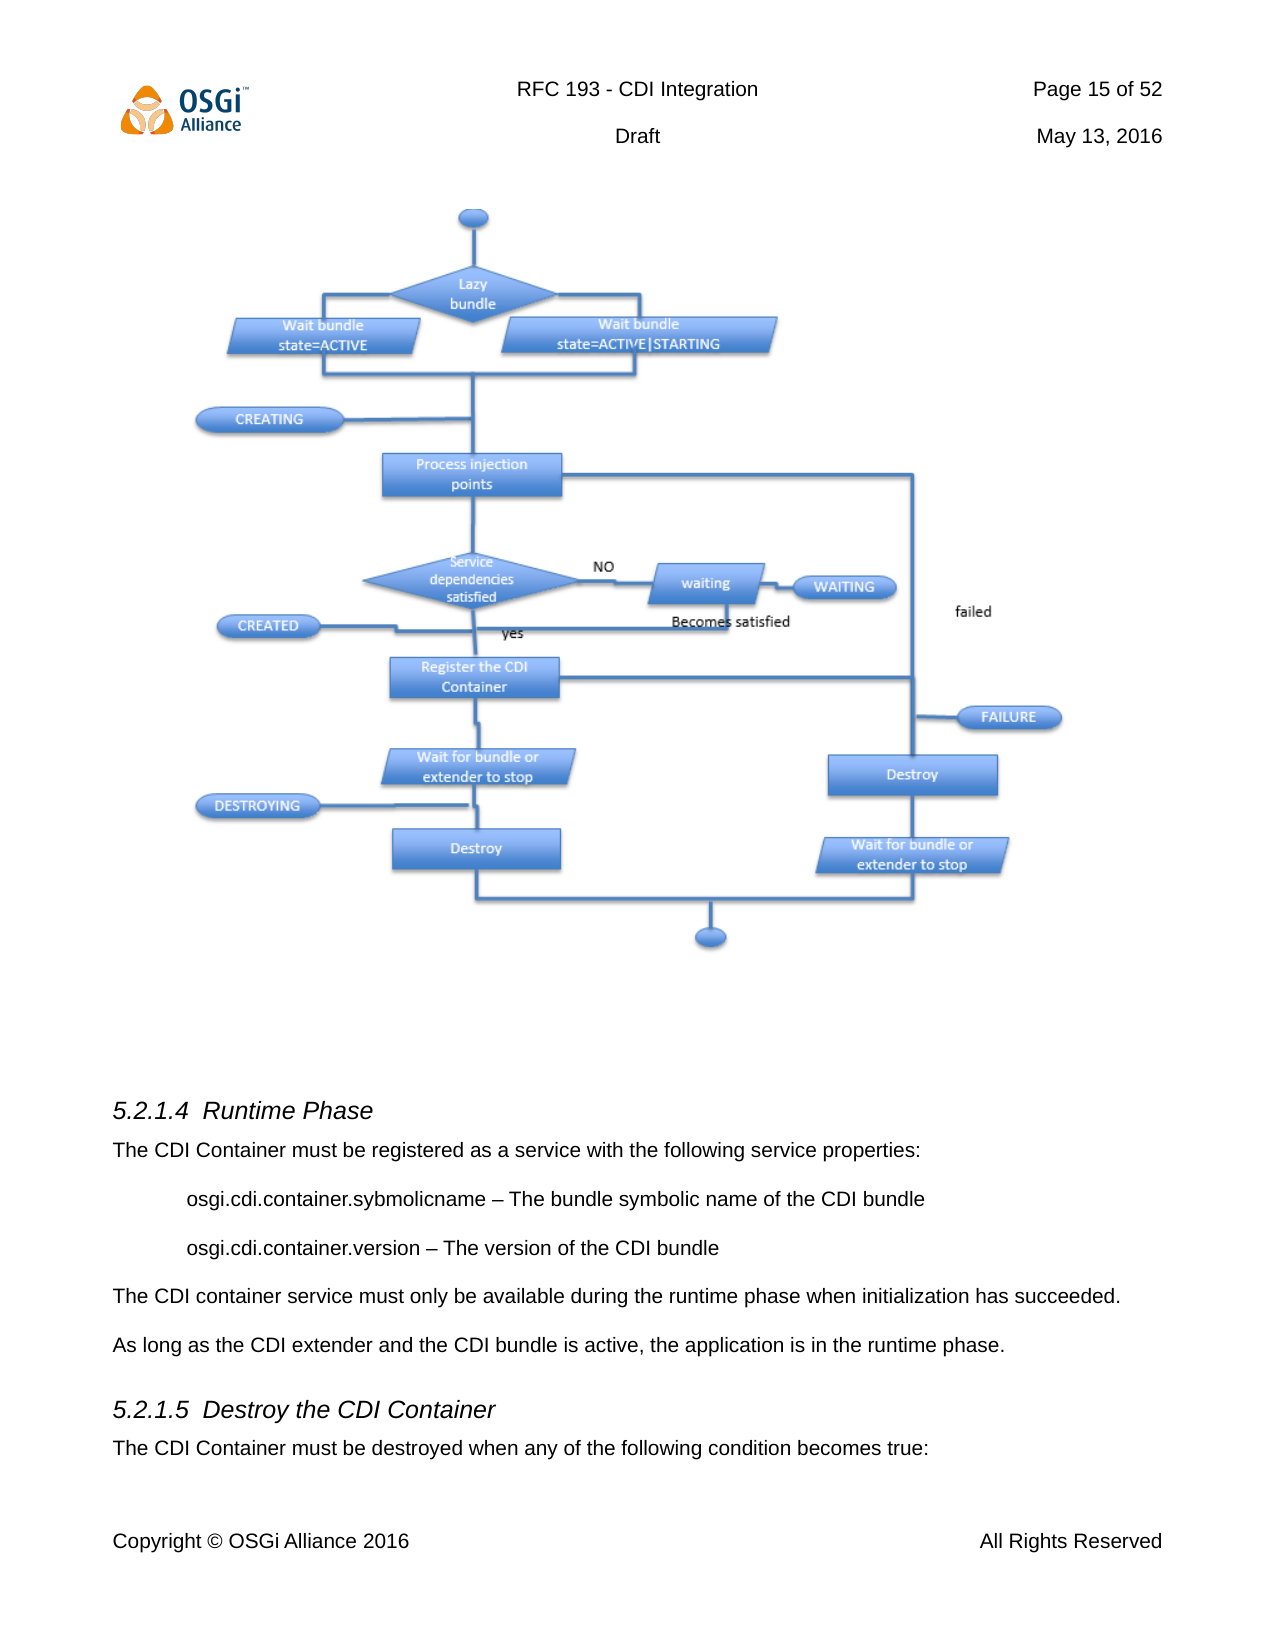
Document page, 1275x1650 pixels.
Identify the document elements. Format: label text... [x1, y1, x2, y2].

subtitle Destroy the CDI Container [112, 1395, 1162, 1423]
subtitle Runtime Phase [112, 1096, 1162, 1125]
text The CDI Container must be registered as a service with the following service properties: [112, 1137, 1162, 1161]
list osgi.cdi.container.sybmolicname – The bundle symbolic name of the CDI bundle [149, 1186, 1162, 1210]
picture [138, 209, 1121, 986]
text As long as the CDI extender and the CDI bundle is active, the application is in the runtime phase. [112, 1333, 1162, 1357]
picture [113, 78, 257, 142]
text The CDI container service must only be available during the runtime phase when initialization has succeeded. [112, 1284, 1162, 1308]
text The CDI Container must be destroyed when any of the following condition becomes true: [112, 1436, 1162, 1460]
list osgi.cdi.container.version – The version of the CDI bundle [149, 1235, 1162, 1259]
